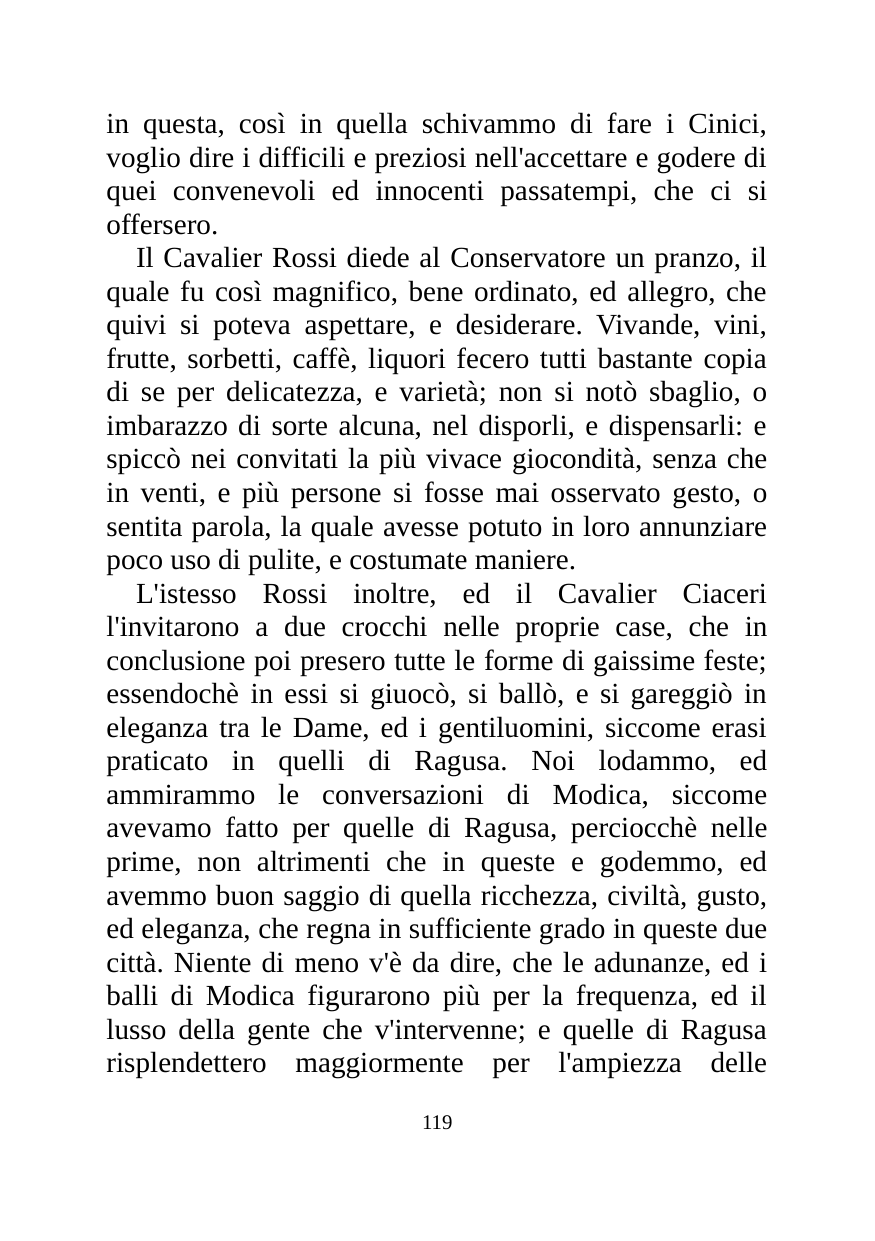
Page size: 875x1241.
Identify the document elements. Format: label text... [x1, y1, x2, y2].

text in questa, così in quella schivammo di fare i Cinici, voglio dire i difficili e preziosi nell'accettare e godere di quei convenevoli ed innocenti passatempi, che ci si offersero. [106, 106, 768, 240]
text L'istesso Rossi inoltre, ed il Cavalier Ciaceri l'invitarono a due crocchi nelle proprie case, che in conclusione poi presero tutte le forme di gaissime feste; essendochè in essi si giuocò, si ballò, e si gareggiò in eleganza tra le Dame, ed i gentiluomini, siccome erasi praticato in quelli di Ragusa. Noi lodammo, ed ammirammo le conversazioni di Modica, siccome avevamo fatto per quelle di Ragusa, perciocchè nelle prime, non altrimenti che in queste e godemmo, ed avemmo buon saggio di quella ricchezza, civiltà, gusto, ed eleganza, che regna in sufficiente grado in queste due città. Niente di meno v'è da dire, che le adunanze, ed i balli di Modica figurarono più per la frequenza, ed il lusso della gente che v'intervenne; e quelle di Ragusa risplendettero maggiormente per l'ampiezza delle [106, 576, 768, 1079]
text Il Cavalier Rossi diede al Conservatore un pranzo, il quale fu così magnifico, bene ordinato, ed allegro, che quivi si poteva aspettare, e desiderare. Vivande, vini, frutte, sorbetti, caffè, liquori fecero tutti bastante copia di se per delicatezza, e varietà; non si notò sbaglio, o imbarazzo di sorte alcuna, nel disporli, e dispensarli: e spiccò nei convitati la più vivace giocondità, senza che in venti, e più persone si fosse mai osservato gesto, o sentita parola, la quale avesse potuto in loro annunziare poco uso di pulite, e costumate maniere. [106, 240, 768, 576]
